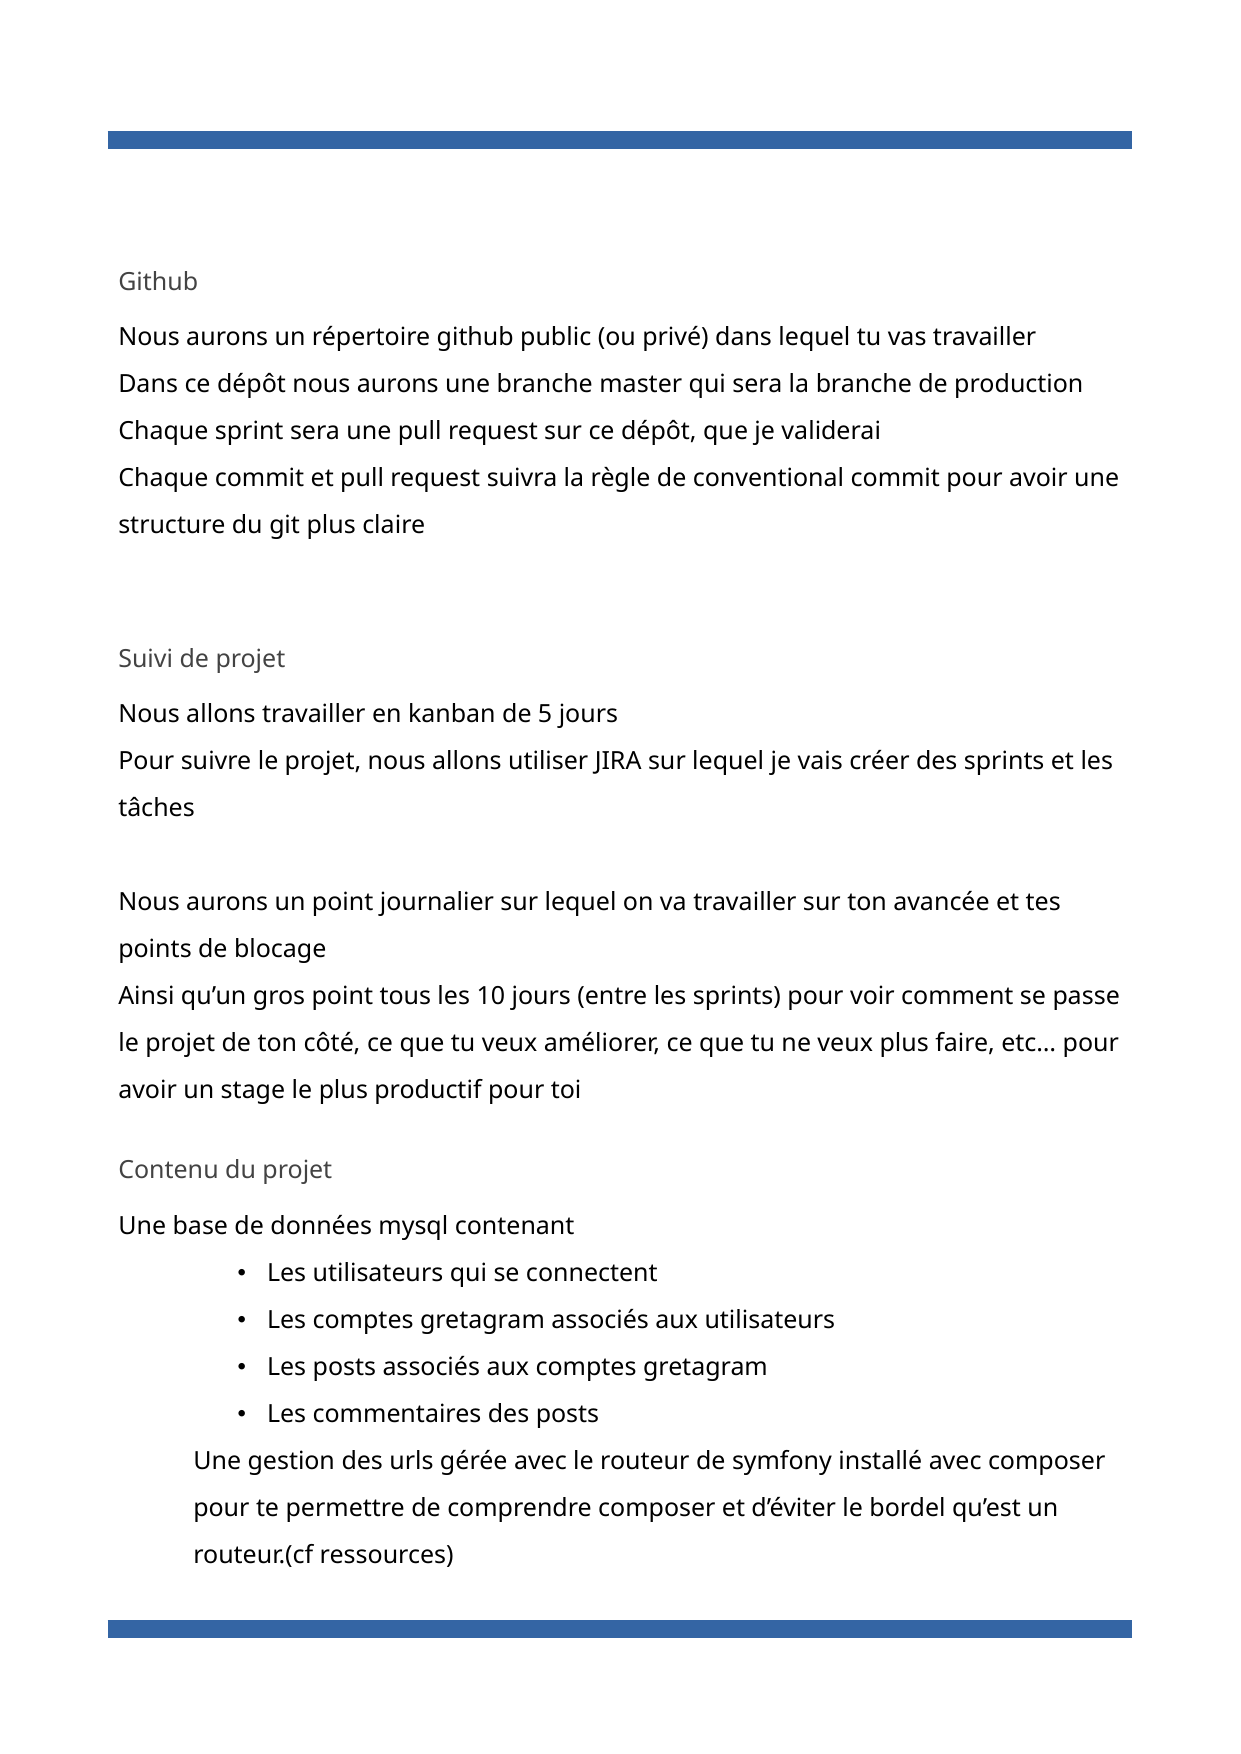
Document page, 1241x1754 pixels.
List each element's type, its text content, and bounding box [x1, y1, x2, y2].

text Chaque sprint sera une pull request sur ce dépôt, que je validerai [118, 413, 1122, 447]
text Nous aurons un point journalier sur lequel on va travailler sur ton avancée et tes points de blocage [118, 884, 1122, 965]
list Les commentaires des posts [237, 1395, 1122, 1429]
subtitle Github [118, 263, 1122, 297]
list Les comptes gretagram associés aux utilisateurs [237, 1301, 1122, 1336]
text Nous aurons un répertoire github public (ou privé) dans lequel tu vas travailler [118, 319, 1122, 353]
text Dans ce dépôt nous aurons une branche master qui sera la branche de production [118, 366, 1122, 400]
list Les posts associés aux comptes gretagram [237, 1348, 1122, 1382]
subtitle Contenu du projet [118, 1152, 1122, 1186]
text Pour suivre le projet, nous allons utiliser JIRA sur lequel je vais créer des sprints et les tâches [118, 743, 1122, 824]
text Une gestion des urls gérée avec le routeur de symfony installé avec composer pour te permettre de comprendre composer et d’éviter le bordel qu’est un routeur.(cf ressources) [193, 1442, 1122, 1570]
text Chaque commit et pull request suivra la règle de conventional commit pour avoir une structure du git plus claire [118, 460, 1122, 541]
list Les utilisateurs qui se connectent [237, 1254, 1122, 1288]
text Ainsi qu’un gros point tous les 10 jours (entre les sprints) pour voir comment se passe le projet de ton côté, ce que tu veux améliorer, ce que tu ne veux plus faire, etc… pour avoir un stage le plus productif pour toi [118, 978, 1122, 1106]
subtitle Suivi de projet [118, 641, 1122, 675]
text Nous allons travailler en kanban de 5 jours [118, 696, 1122, 730]
text Une base de données mysql contenant [118, 1207, 1122, 1242]
